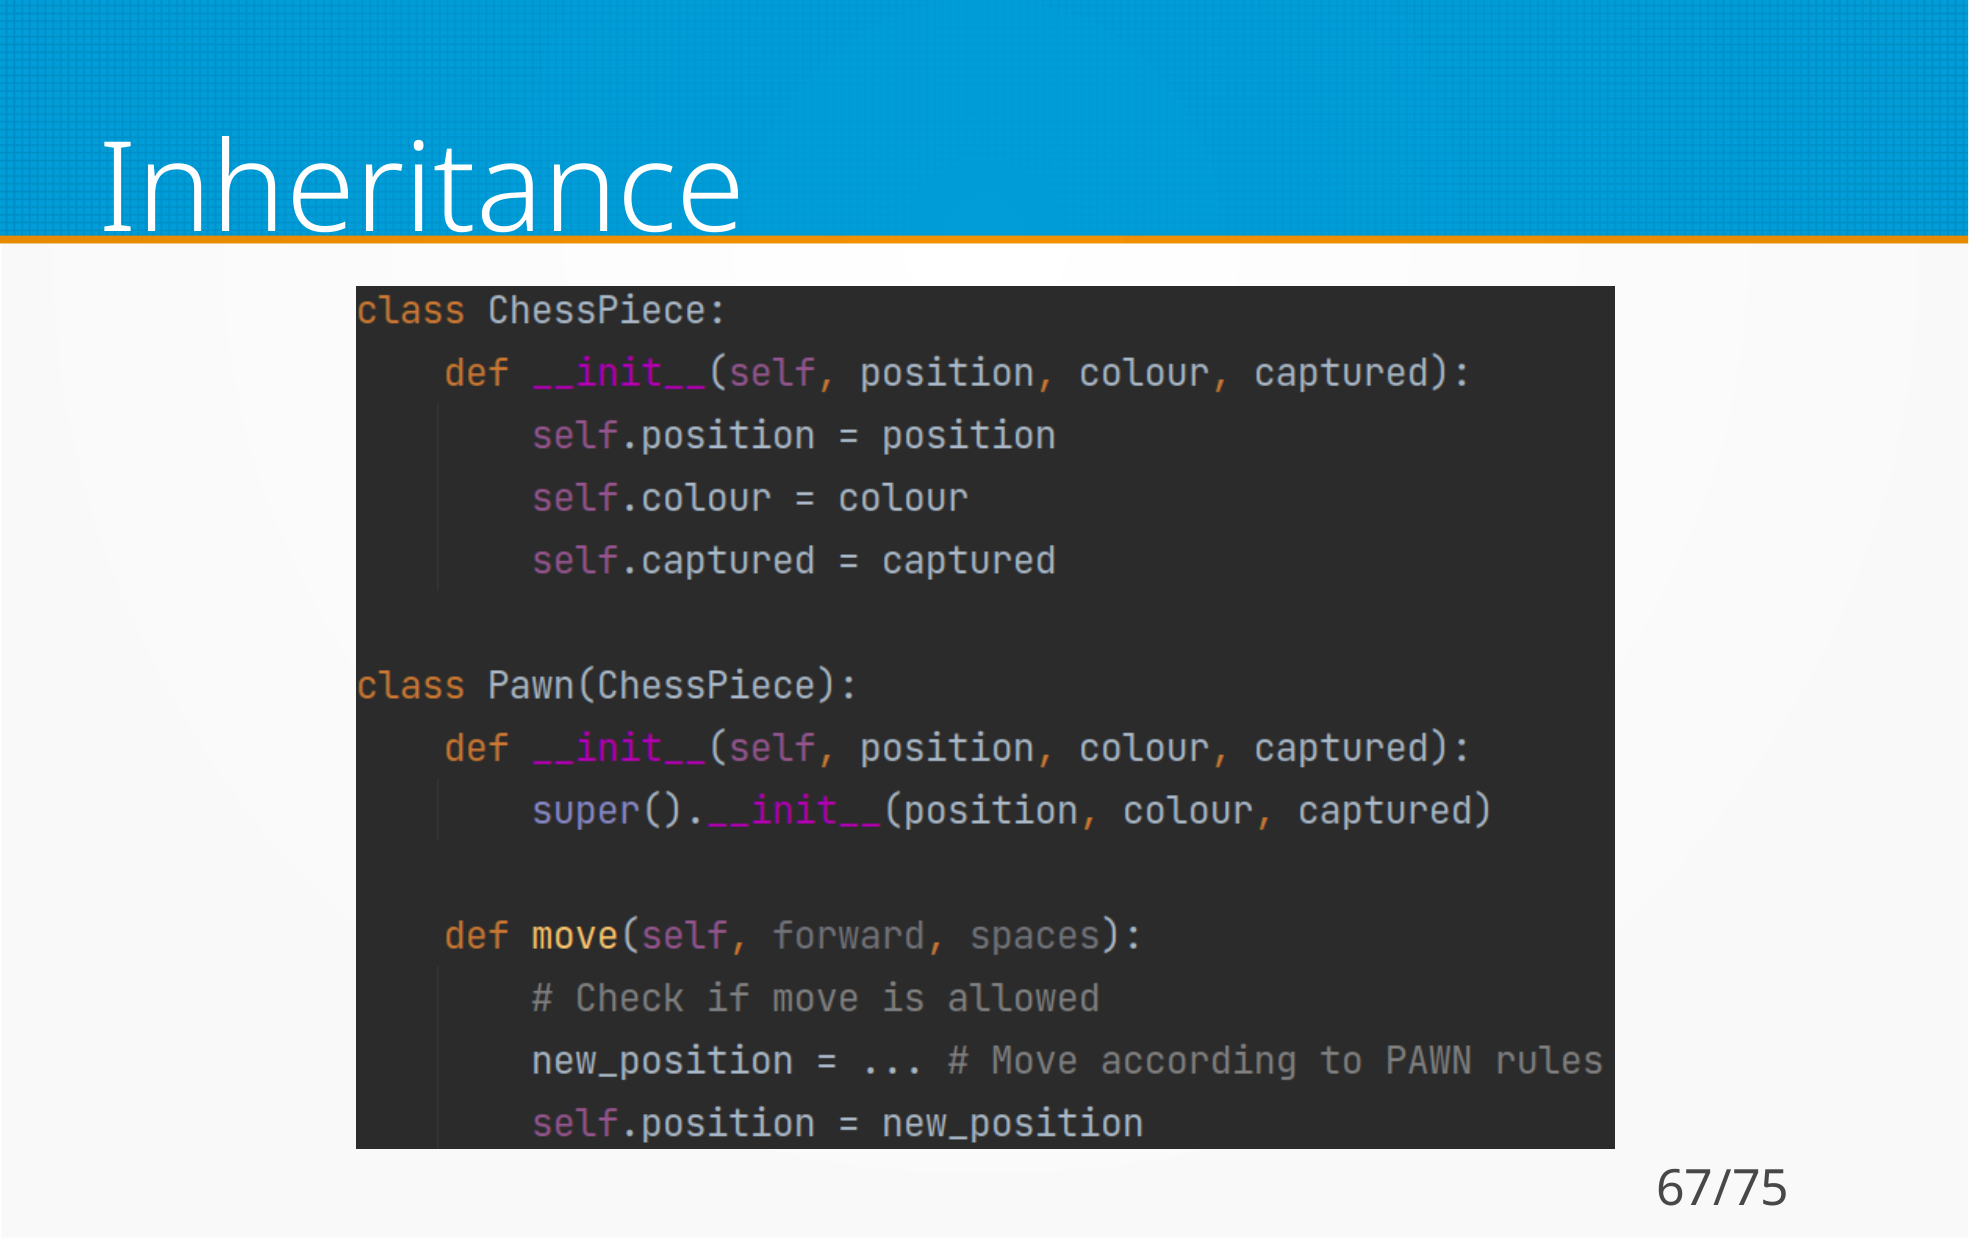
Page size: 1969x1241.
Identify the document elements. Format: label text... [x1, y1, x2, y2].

title Inheritance [98, 49, 1870, 257]
picture [0, 236, 1969, 1241]
